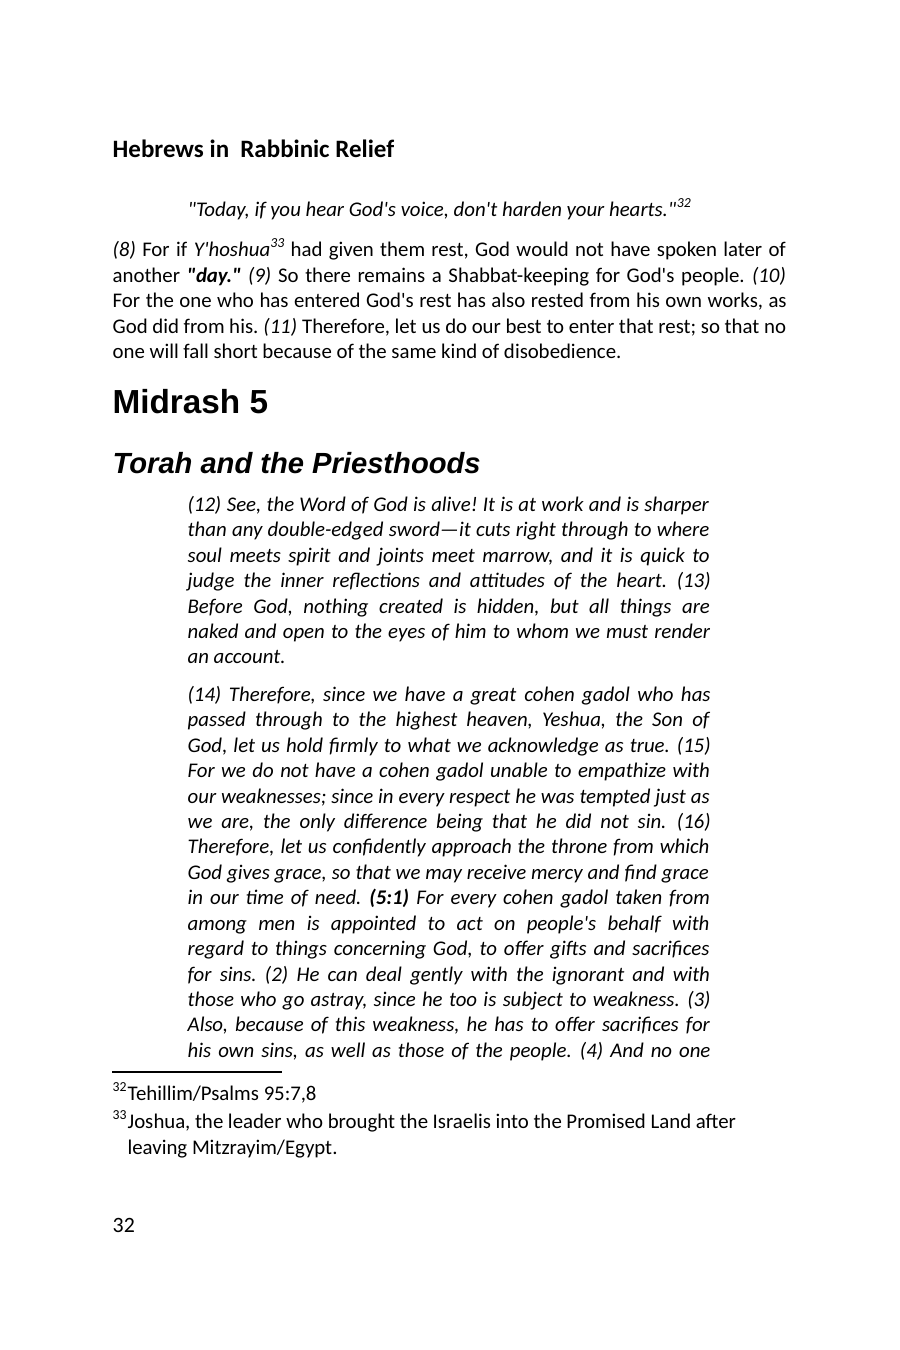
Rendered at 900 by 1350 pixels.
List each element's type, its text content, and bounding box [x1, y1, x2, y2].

text Tehillim/Psalms 95:7,8 [112, 1078, 787, 1106]
text (8) For if Y'hoshua had given them rest, God would not have spoken later of another "day." (9) So there remains a Shabbat-keeping for God's people. (10) For the one who has entered God's rest has also rested from his own works, as God did from his. (11) Therefore, let us do our best to enter that rest; so that no one will fall short because of the same kind of disobedience. [112, 234, 787, 364]
text (14) Therefore, since we have a great cohen gadol who has passed through to the highest heaven, Yeshua, the Son of God, let us hold firmly to what we acknowledge as true. (15) For we do not have a cohen gadol unable to empathize with our weaknesses; since in every respect he was tempted just as we are, the only difference being that he did not sin. (16) Therefore, let us confidently approach the throne from which God gives grace, so that we may receive mercy and find grace in our time of need. (5:1) For every cohen gadol taken from among men is appointed to act on people's behalf with regard to things concerning God, to offer gifts and sacrifices for sins. (2) He can deal gently with the ignorant and with those who go astray, since he too is subject to weakness. (3) Also, because of this weakness, he has to offer sacrifices for his own sins, as well as those of the people. (4) And no one [187, 681, 712, 1062]
text "Today, if you hear God's voice, don't harden your hearts." [187, 194, 712, 222]
subtitle Torah and the Priesthoods [112, 446, 787, 479]
text Joshua, the leader who brought the Israelis into the Promised Land after leaving Mitzrayim/Egypt. [112, 1106, 787, 1160]
subtitle Midrash 5 [112, 382, 787, 420]
text (12) See, the Word of God is alive! It is at work and is sharper than any double-edged sword—it cuts right through to where soul meets spirit and joints meet marrow, and it is quick to judge the inner reflections and attitudes of the heart. (13) Before God, nothing created is hidden, but all things are naked and open to the eyes of him to whom we must render an account. [187, 491, 712, 669]
